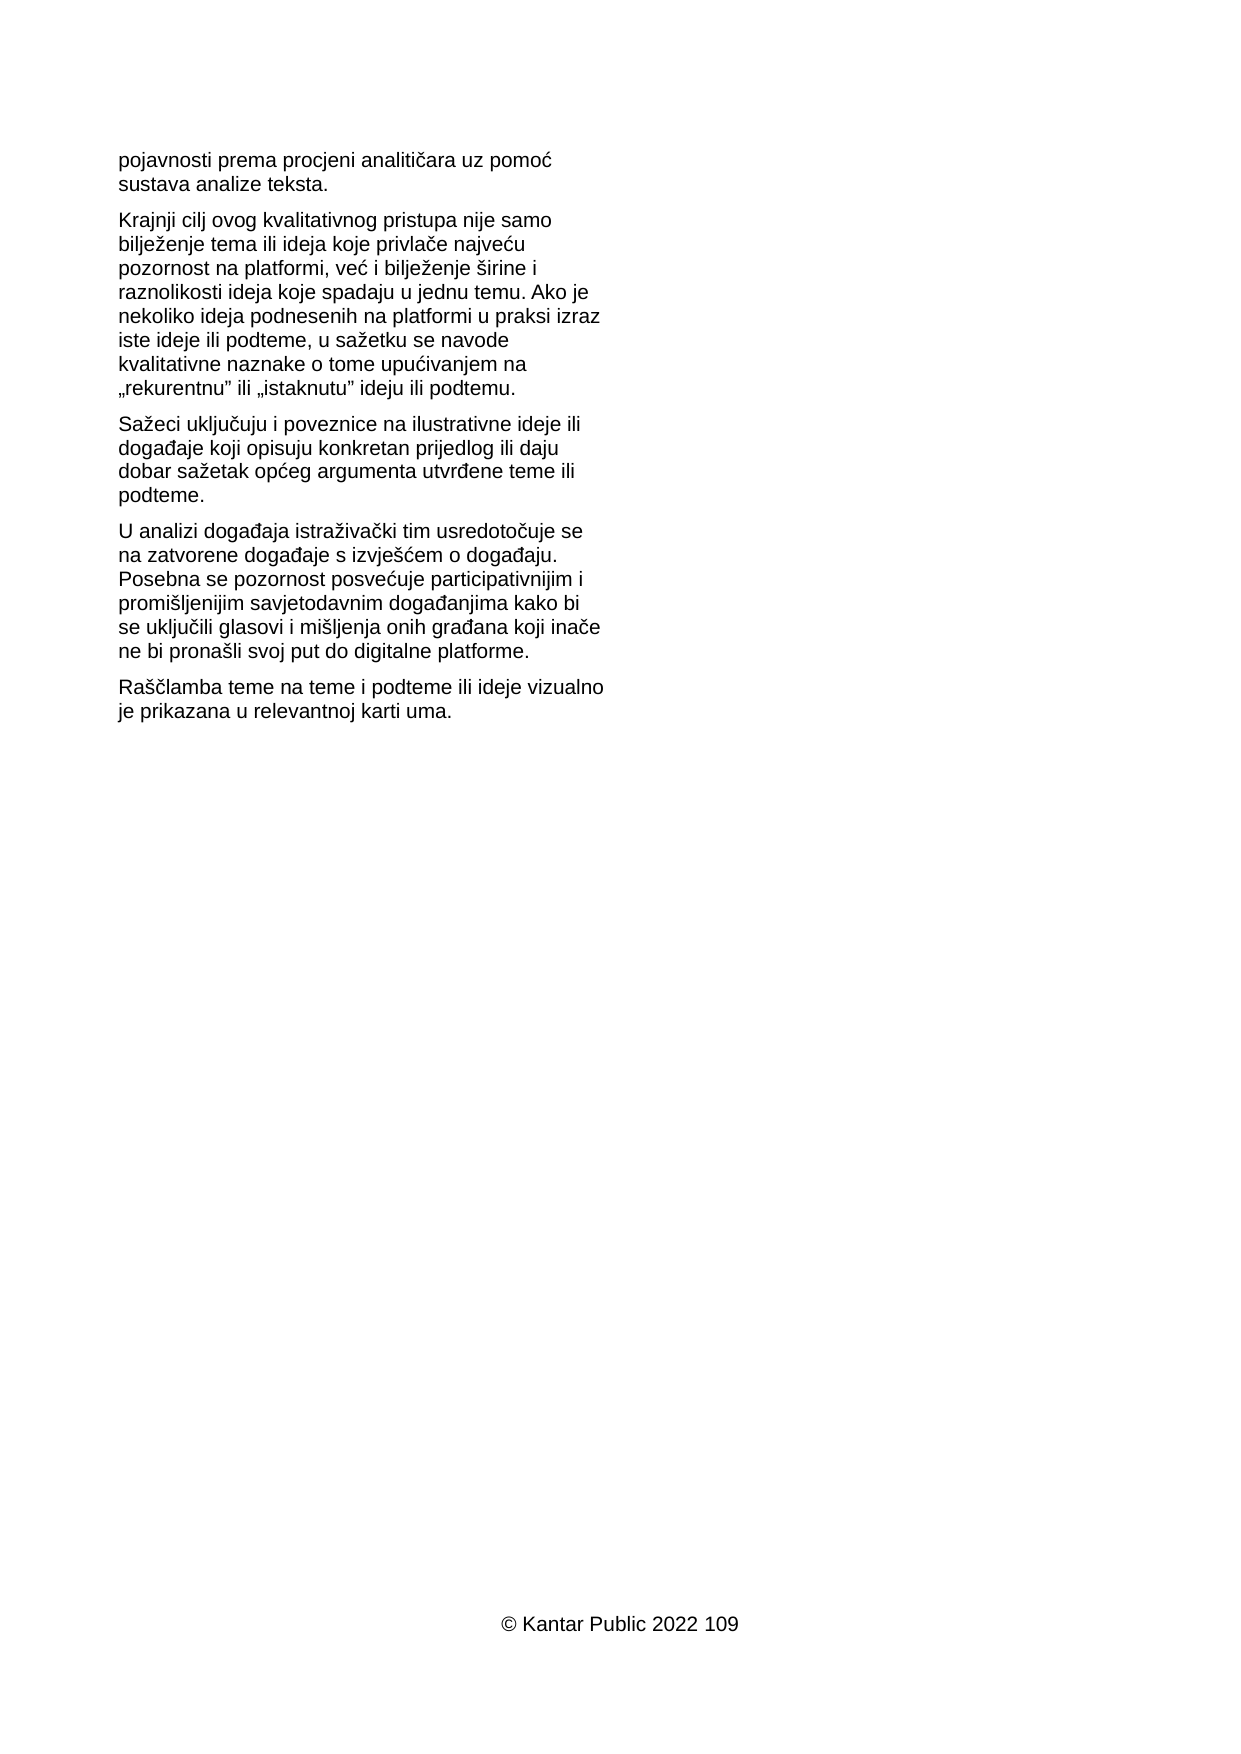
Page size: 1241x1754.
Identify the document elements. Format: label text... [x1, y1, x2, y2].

text Sažeci uključuju i poveznice na ilustrativne ideje ili događaje koji opisuju konkretan prijedlog ili daju dobar sažetak općeg argumenta utvrđene teme ili podteme. [118, 411, 605, 507]
text Raščlamba teme na teme i podteme ili ideje vizualno je prikazana u relevantnoj karti uma. [118, 675, 605, 723]
text Krajnji cilj ovog kvalitativnog pristupa nije samo bilježenje tema ili ideja koje privlače najveću pozornost na platformi, već i bilježenje širine i raznolikosti ideja koje spadaju u jednu temu. Ako je nekoliko ideja podnesenih na platformi u praksi izraz iste ideje ili podteme, u sažetku se navode kvalitativne naznake o tome upućivanjem na „rekurentnu” ili „istaknutu” ideju ili podtemu. [118, 208, 605, 399]
text pojavnosti prema procjeni analitičara uz pomoć sustava analize teksta. [118, 148, 605, 196]
text U analizi događaja istraživački tim usredotočuje se na zatvorene događaje s izvješćem o događaju. Posebna se pozornost posvećuje participativnijim i promišljenijim savjetodavnim događanjima kako bi se uključili glasovi i mišljenja onih građana koji inače ne bi pronašli svoj put do digitalne platforme. [118, 519, 605, 663]
